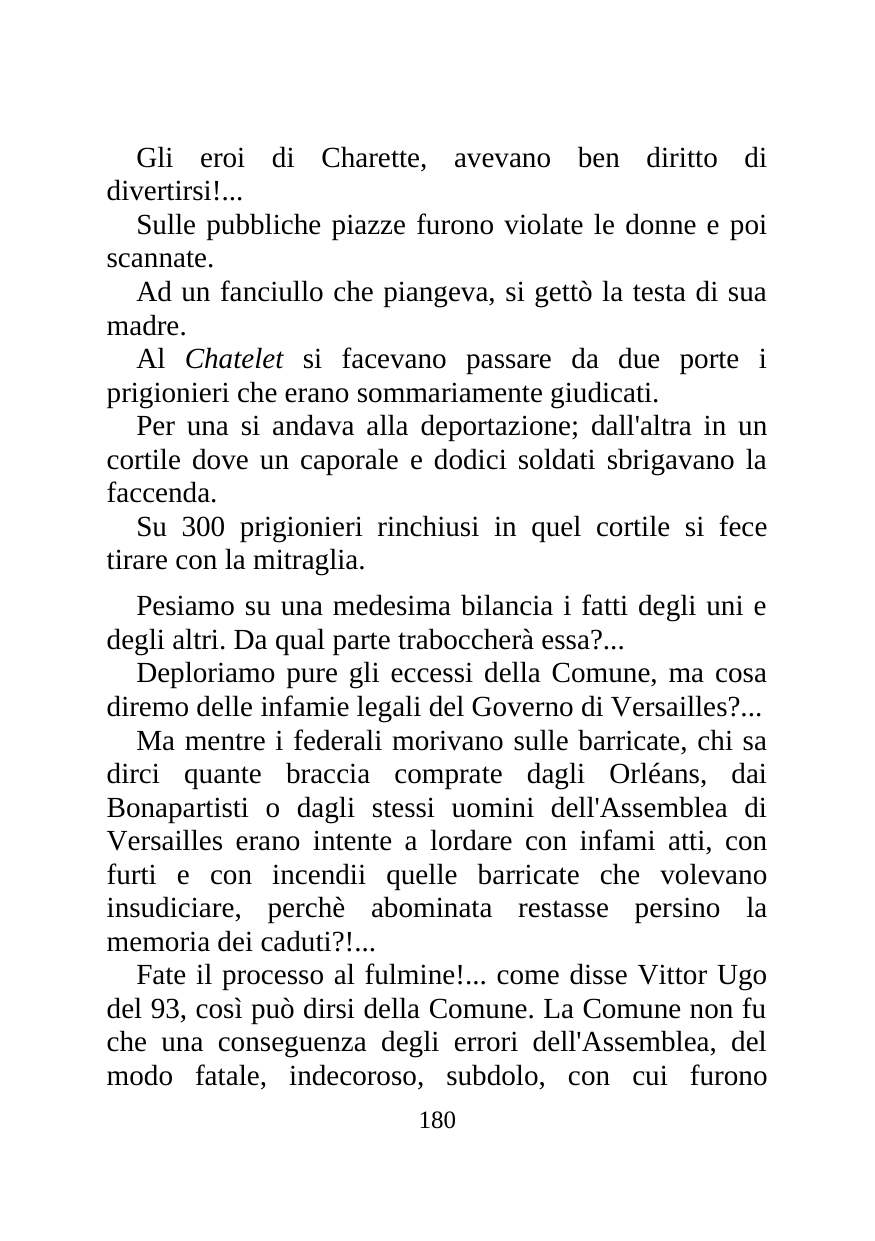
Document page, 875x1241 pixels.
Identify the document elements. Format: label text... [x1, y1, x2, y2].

text Al Chatelet si facevano passare da due porte i prigionieri che erano sommariamente giudicati. [106, 341, 768, 408]
text Su 300 prigionieri rinchiusi in quel cortile si fece tirare con la mitraglia. [106, 509, 768, 576]
text Per una si andava alla deportazione; dall'altra in un cortile dove un caporale e dodici soldati sbrigavano la faccenda. [106, 408, 768, 509]
text Gli eroi di Charette, avevano ben diritto di divertirsi!... [106, 140, 768, 207]
text Ad un fanciullo che piangeva, si gettò la testa di sua madre. [106, 274, 768, 341]
text Pesiamo su una medesima bilancia i fatti degli uni e degli altri. Da qual parte traboccherà essa?... [106, 588, 768, 656]
text Sulle pubbliche piazze furono violate le donne e poi scannate. [106, 207, 768, 274]
text Deploriamo pure gli eccessi della Comune, ma cosa diremo delle infamie legali del Governo di Versailles?... [106, 656, 768, 723]
text Ma mentre i federali morivano sulle barricate, chi sa dirci quante braccia comprate dagli Orléans, dai Bonapartisti o dagli stessi uomini dell'Assemblea di Versailles erano intente a lordare con infami atti, con furti e con incendii quelle barricate che volevano insudiciare, perchè abominata restasse persino la memoria dei caduti?!... [106, 723, 768, 957]
text Fate il processo al fulmine!... come disse Vittor Ugo del 93, così può dirsi della Comune. La Comune non fu che una conseguenza degli errori dell'Assemblea, del modo fatale, indecoroso, subdolo, con cui furono [106, 957, 768, 1092]
